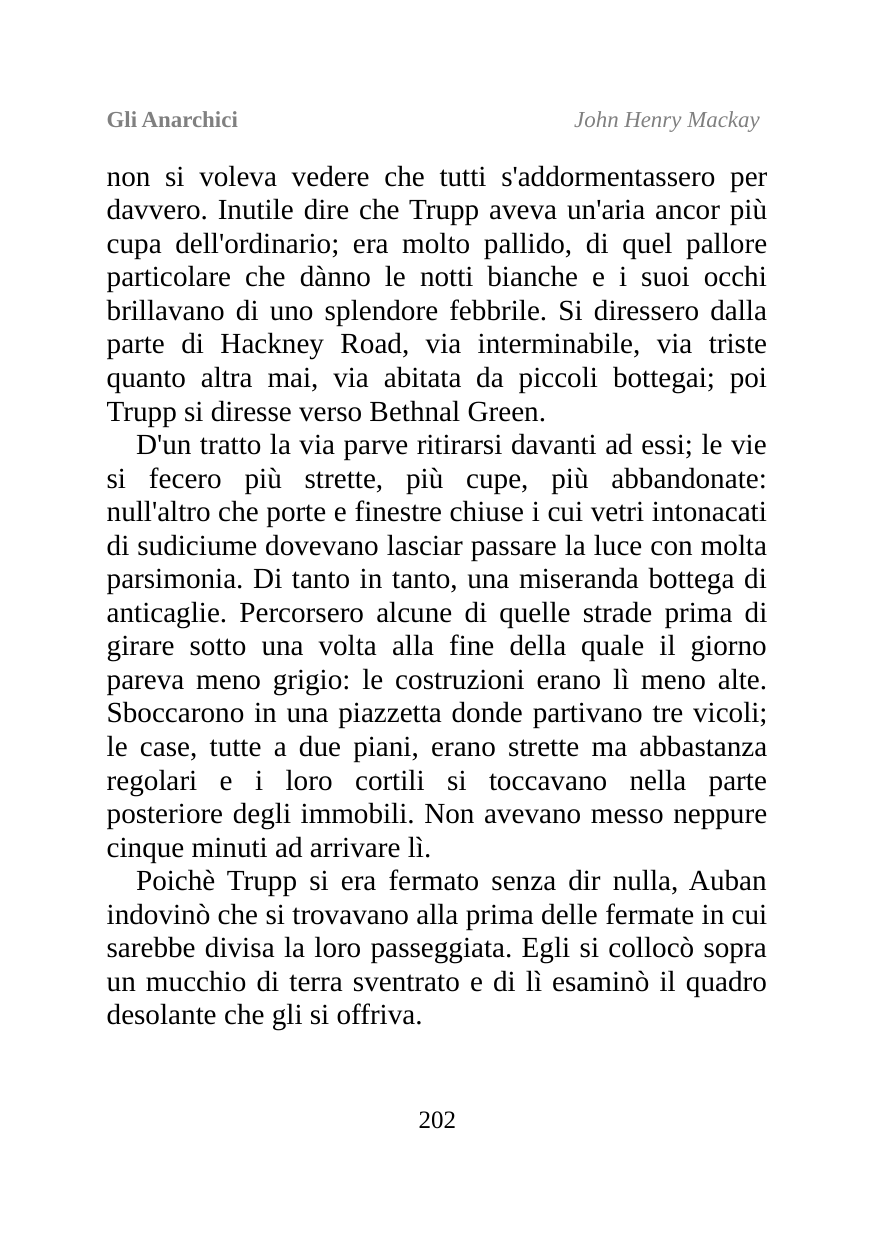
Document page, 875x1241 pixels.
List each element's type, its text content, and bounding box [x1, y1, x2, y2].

text non si voleva vedere che tutti s'addormentassero per davvero. Inutile dire che Trupp aveva un'aria ancor più cupa dell'ordinario; era molto pallido, di quel pallore particolare che dànno le notti bianche e i suoi occhi brillavano di uno splendore febbrile. Si diressero dalla parte di Hackney Road, via interminabile, via triste quanto altra mai, via abitata da piccoli bottegai; poi Trupp si diresse verso Bethnal Green. [106, 159, 768, 427]
text D'un tratto la via parve ritirarsi davanti ad essi; le vie si fecero più strette, più cupe, più abbandonate: null'altro che porte e finestre chiuse i cui vetri intonacati di sudiciume dovevano lasciar passare la luce con molta parsimonia. Di tanto in tanto, una miseranda bottega di anticaglie. Percorsero alcune di quelle strade prima di girare sotto una volta alla fine della quale il giorno pareva meno grigio: le costruzioni erano lì meno alte. Sboccarono in una piazzetta donde partivano tre vicoli; le case, tutte a due piani, erano strette ma abbastanza regolari e i loro cortili si toccavano nella parte posteriore degli immobili. Non avevano messo neppure cinque minuti ad arrivare lì. [106, 427, 768, 863]
text Poichè Trupp si era fermato senza dir nulla, Auban indovinò che si trovavano alla prima delle fermate in cui sarebbe divisa la loro passeggiata. Egli si collocò sopra un mucchio di terra sventrato e di lì esaminò il quadro desolante che gli si offriva. [106, 863, 768, 1031]
